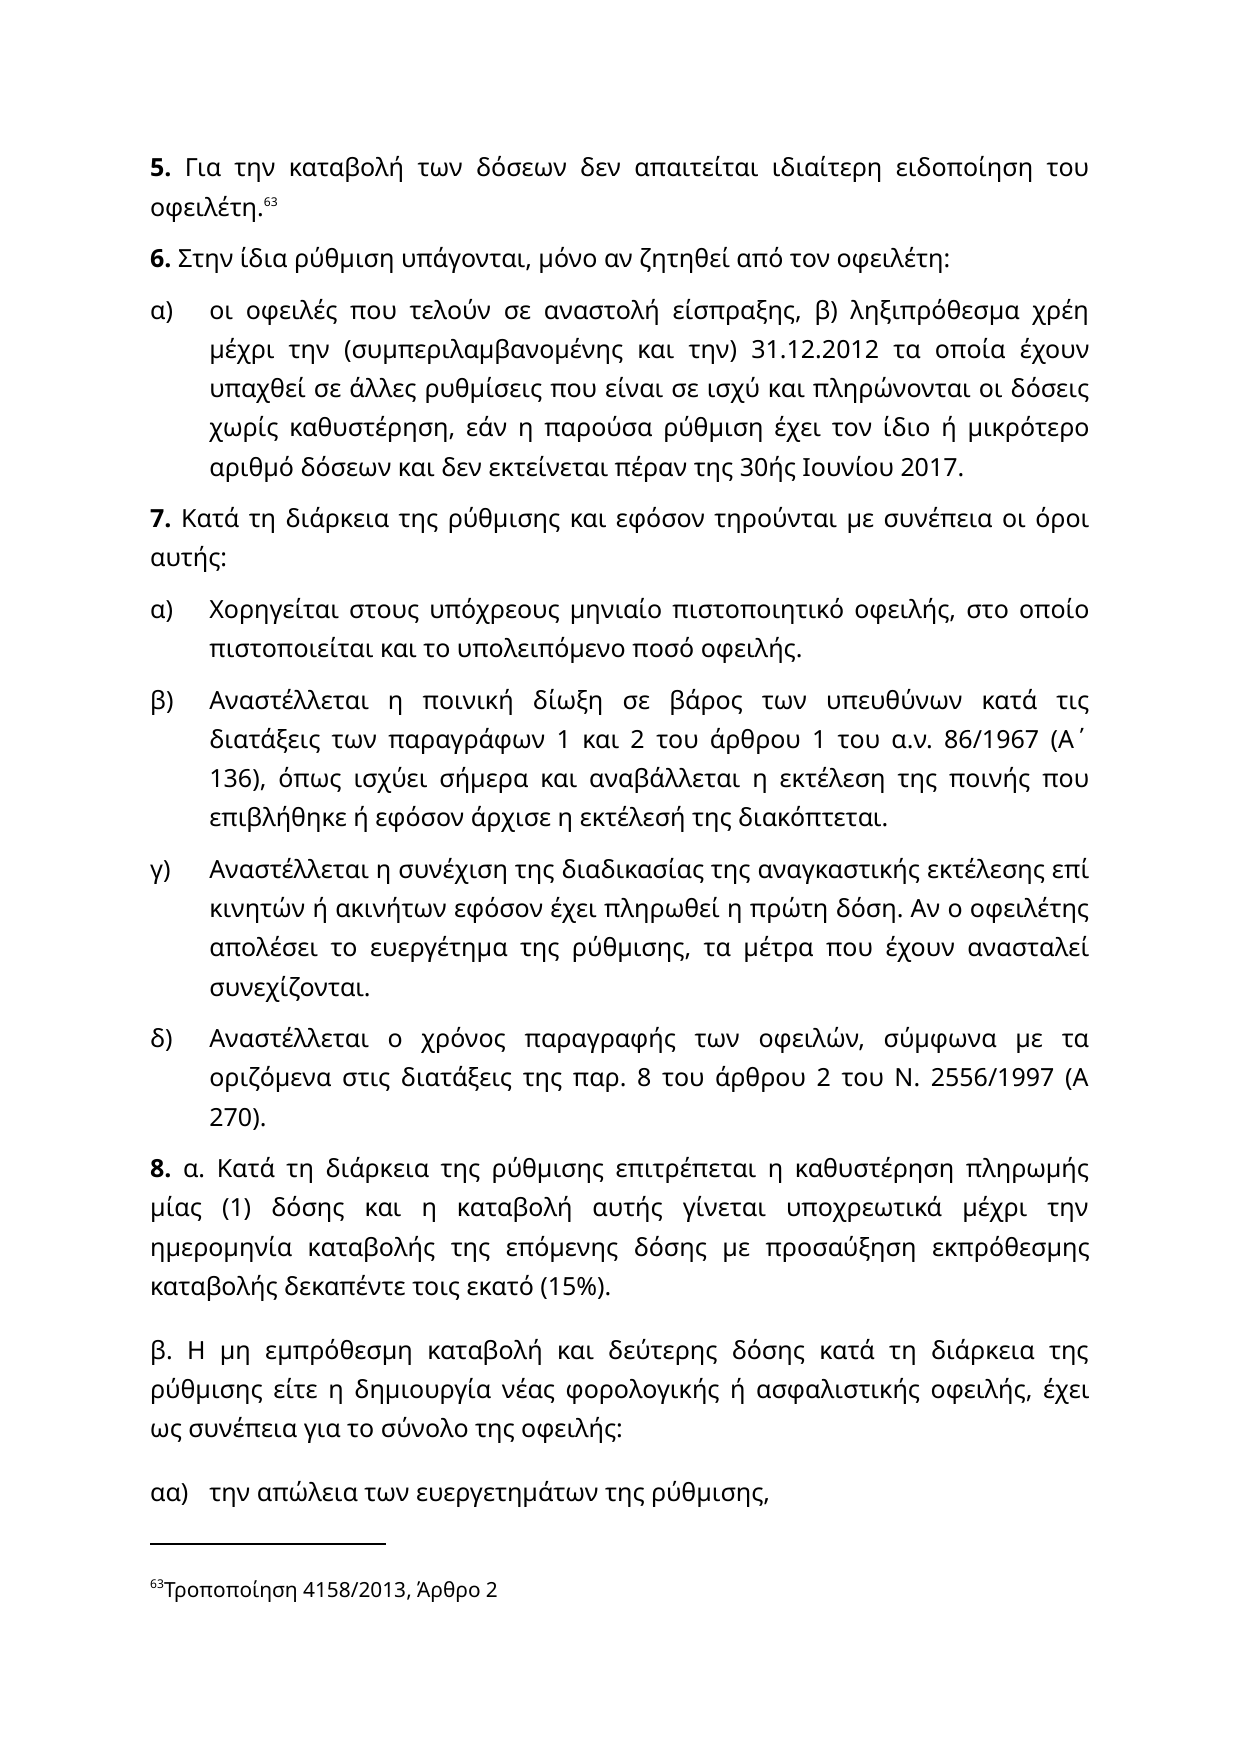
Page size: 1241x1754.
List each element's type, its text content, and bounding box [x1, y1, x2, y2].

list γ) Αναστέλλεται η συνέχιση της διαδικασίας της αναγκαστικής εκτέλεσης επί κινητών ή ακινήτων εφόσον έχει πληρωθεί η πρώτη δόση. Αν ο οφειλέτης απολέσει το ευεργέτημα της ρύθμισης, τα μέτρα που έχουν ανασταλεί συνεχίζονται. [150, 852, 1090, 1003]
text 7. Κατά τη διάρκεια της ρύθμισης και εφόσον τηρούνται με συνέπεια οι όροι αυτής: [150, 501, 1090, 574]
list αα) την απώλεια των ευεργετημάτων της ρύθμισης, [150, 1475, 1090, 1509]
text 5. Για την καταβολή των δόσεων δεν απαιτείται ιδιαίτερη ειδοποίηση του οφειλέτη. [150, 150, 1090, 223]
text 6. Στην ίδια ρύθμιση υπάγονται, μόνο αν ζητηθεί από τον οφειλέτη: [150, 241, 1090, 275]
text Τροποποίηση 4158/2013, Άρθρο 2 [150, 1576, 1090, 1604]
list α) Χορηγείται στους υπόχρεους μηνιαίο πιστοποιητικό οφειλής, στο οποίο πιστοποιείται και το υπολειπόμενο ποσό οφειλής. [150, 592, 1090, 665]
list α) οι οφειλές που τελούν σε αναστολή είσπραξης, β) ληξιπρόθεσμα χρέη μέχρι την (συμπεριλαμβανομένης και την) 31.12.2012 τα οποία έχουν υπαχθεί σε άλλες ρυθμίσεις που είναι σε ισχύ και πληρώνονται οι δόσεις χωρίς καθυστέρηση, εάν η παρούσα ρύθμιση έχει τον ίδιο ή μικρότερο αριθμό δόσεων και δεν εκτείνεται πέραν της 30ής Ιουνίου 2017. [150, 292, 1090, 483]
list δ) Αναστέλλεται ο χρόνος παραγραφής των οφειλών, σύμφωνα με τα οριζόμενα στις διατάξεις της παρ. 8 του άρθρου 2 του Ν. 2556/1997 (Α 270). [150, 1021, 1090, 1133]
text 8. α. Κατά τη διάρκεια της ρύθμισης επιτρέπεται η καθυστέρηση πληρωμής μίας (1) δόσης και η καταβολή αυτής γίνεται υποχρεωτικά μέχρι την ημερομηνία καταβολής της επόμενης δόσης με προσαύξηση εκπρόθεσμης καταβολής δεκαπέντε τοις εκατό (15%). [150, 1151, 1090, 1302]
text β. Η μη εμπρόθεσμη καταβολή και δεύτερης δόσης κατά τη διάρκεια της ρύθμισης είτε η δημιουργία νέας φορολογικής ή ασφαλιστικής οφειλής, έχει ως συνέπεια για το σύνολο της οφειλής: [150, 1332, 1090, 1445]
list β) Αναστέλλεται η ποινική δίωξη σε βάρος των υπευθύνων κατά τις διατάξεις των παραγράφων 1 και 2 του άρθρου 1 του α.ν. 86/1967 (Α΄ 136), όπως ισχύει σήμερα και αναβάλλεται η εκτέλεση της ποινής που επιβλήθηκε ή εφόσον άρχισε η εκτέλεσή της διακόπτεται. [150, 682, 1090, 834]
